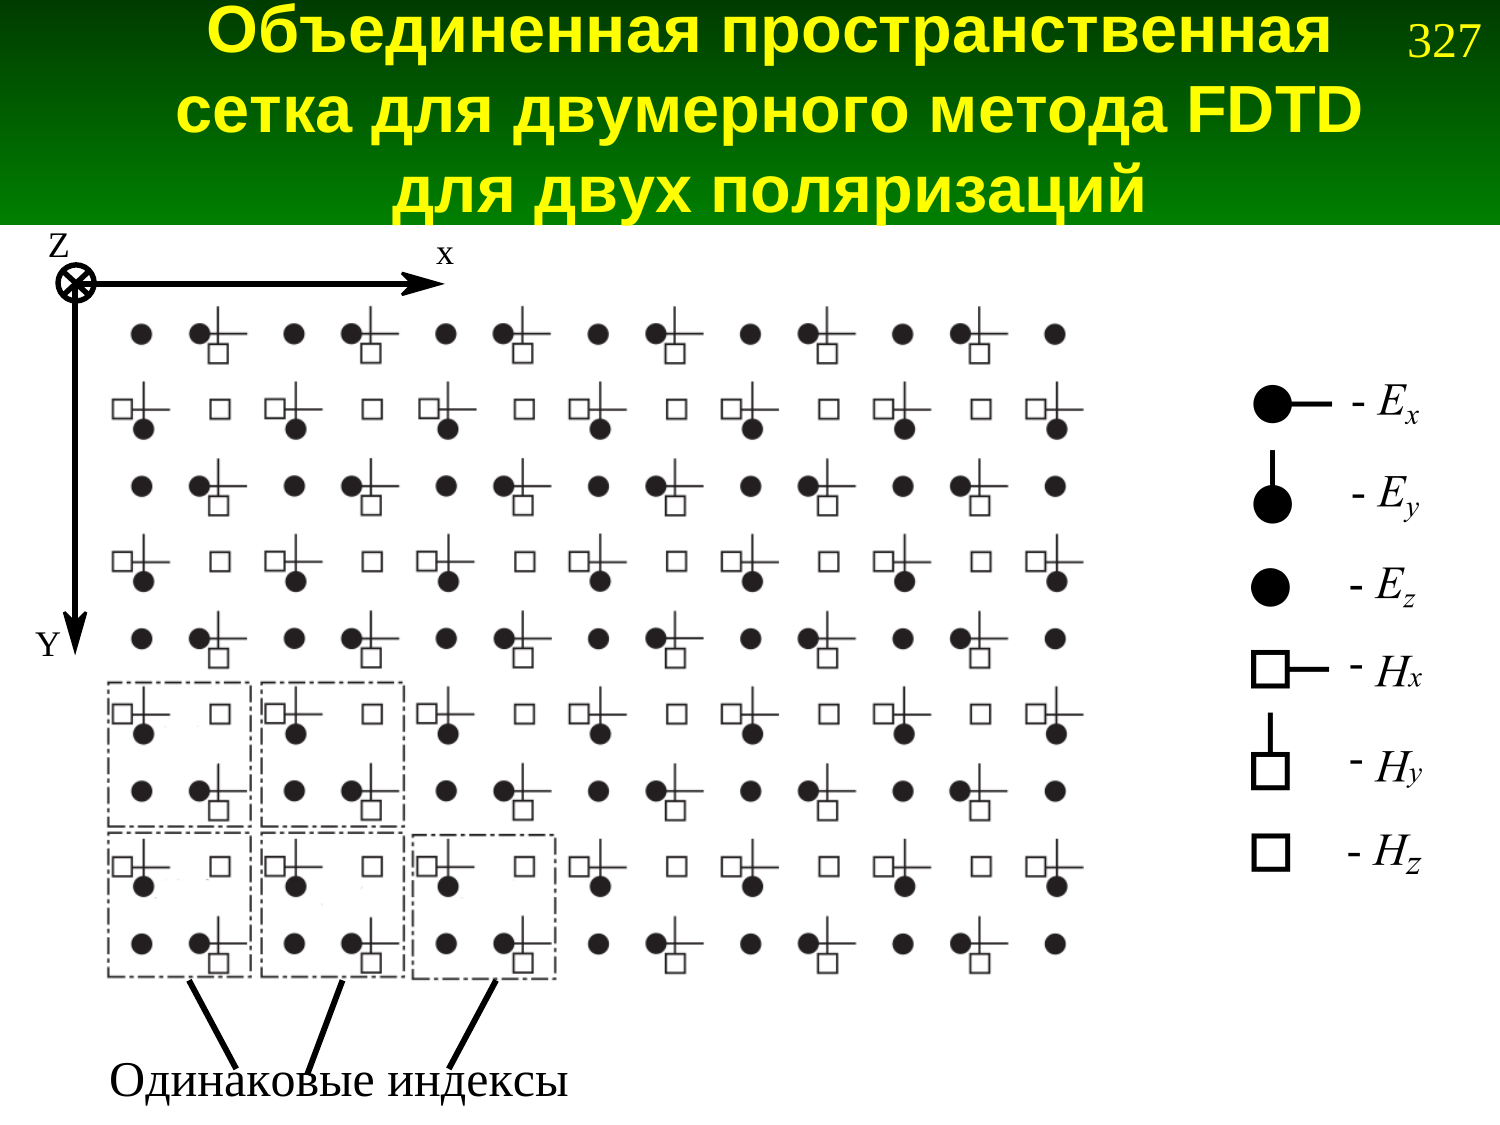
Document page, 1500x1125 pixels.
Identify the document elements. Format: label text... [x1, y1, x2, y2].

picture [1251, 371, 1459, 875]
picture [35, 233, 1111, 1012]
title Объединенная пространственная сетка для двумерного метода FDTD для двух поляризаций [100, 0, 1441, 234]
text_box Одинаковые индексы [94, 1039, 584, 1115]
